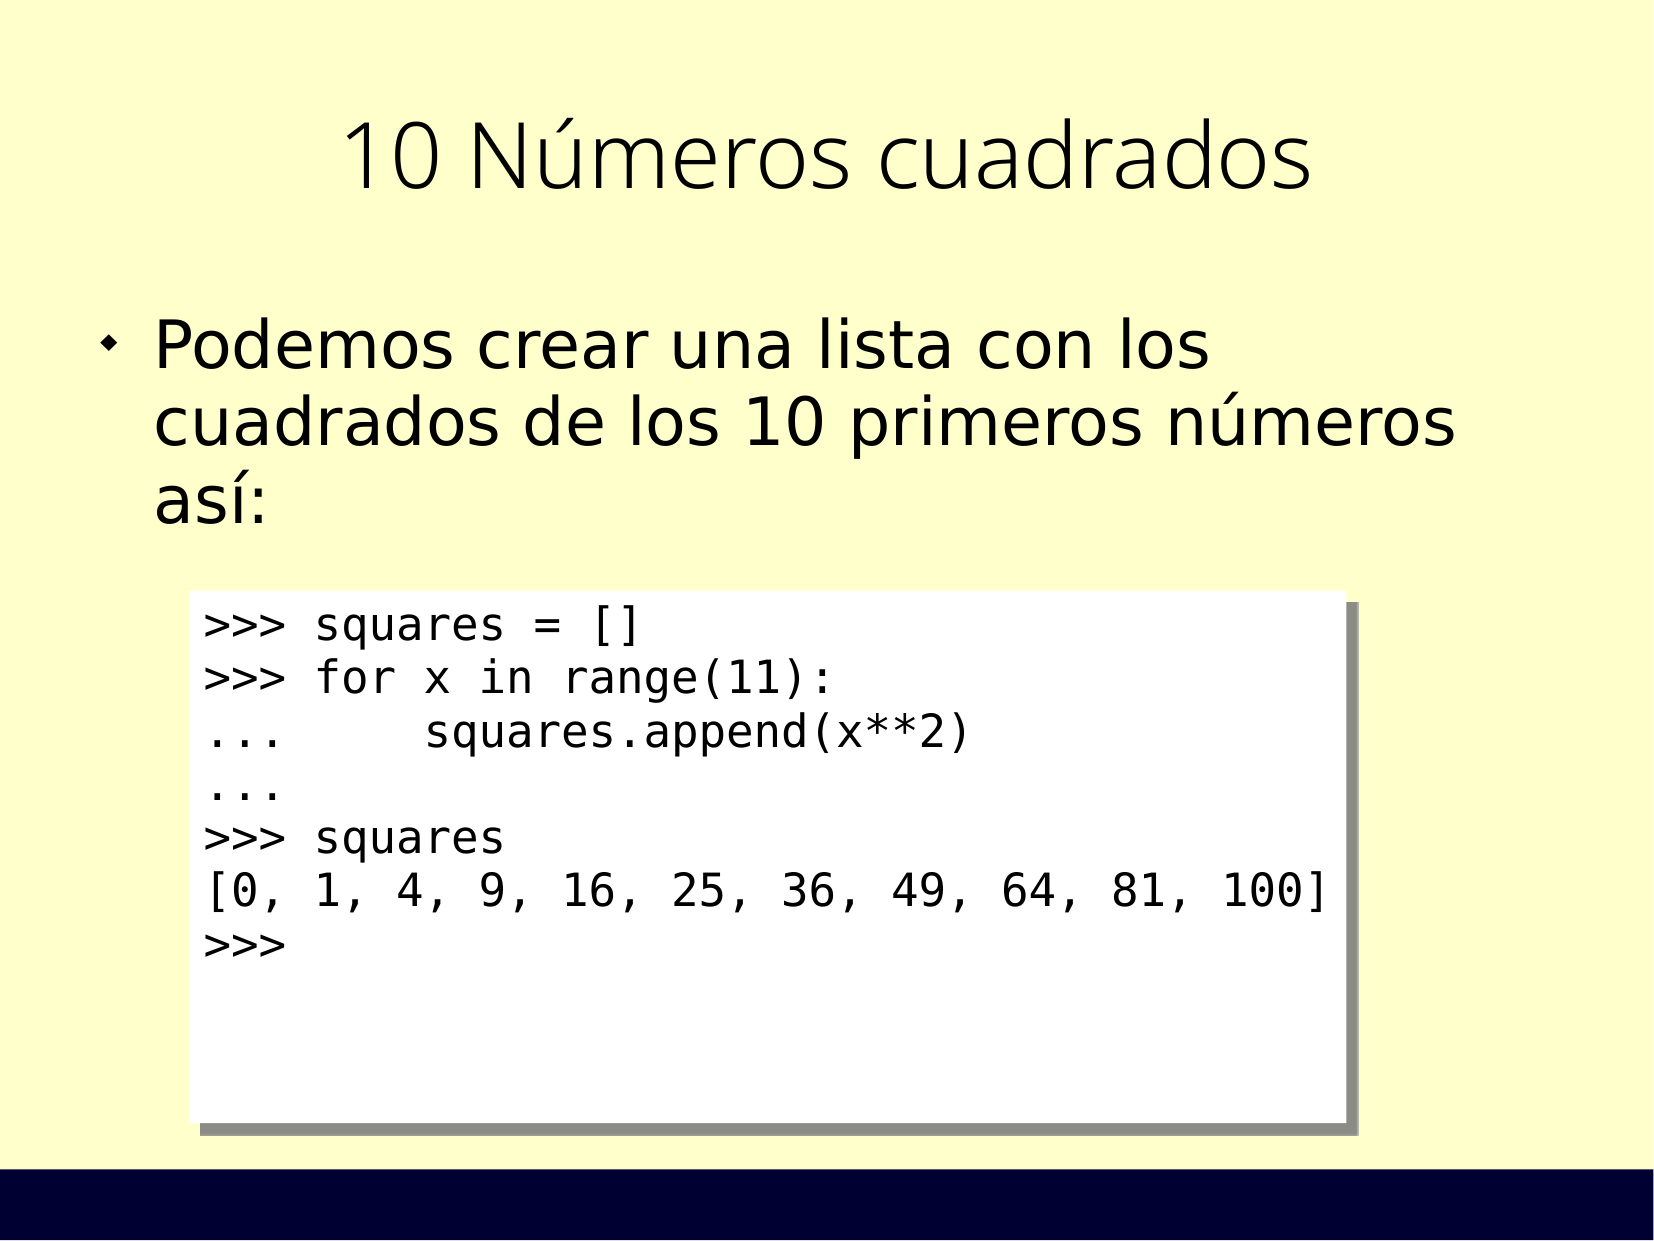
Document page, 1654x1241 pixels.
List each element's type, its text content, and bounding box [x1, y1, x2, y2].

list Podemos crear una lista con los cuadrados de los 10 primeros números así: [82, 290, 1538, 556]
text_box >>> squares = [] >>> for x in range(11): ... squares.append(x**2) ... >>> squares [0, 1, 4, 9, 16, 25, 36, 49, 64, 81, 100] >>> [188, 590, 1347, 1124]
title 10 Números cuadrados [82, 49, 1571, 257]
